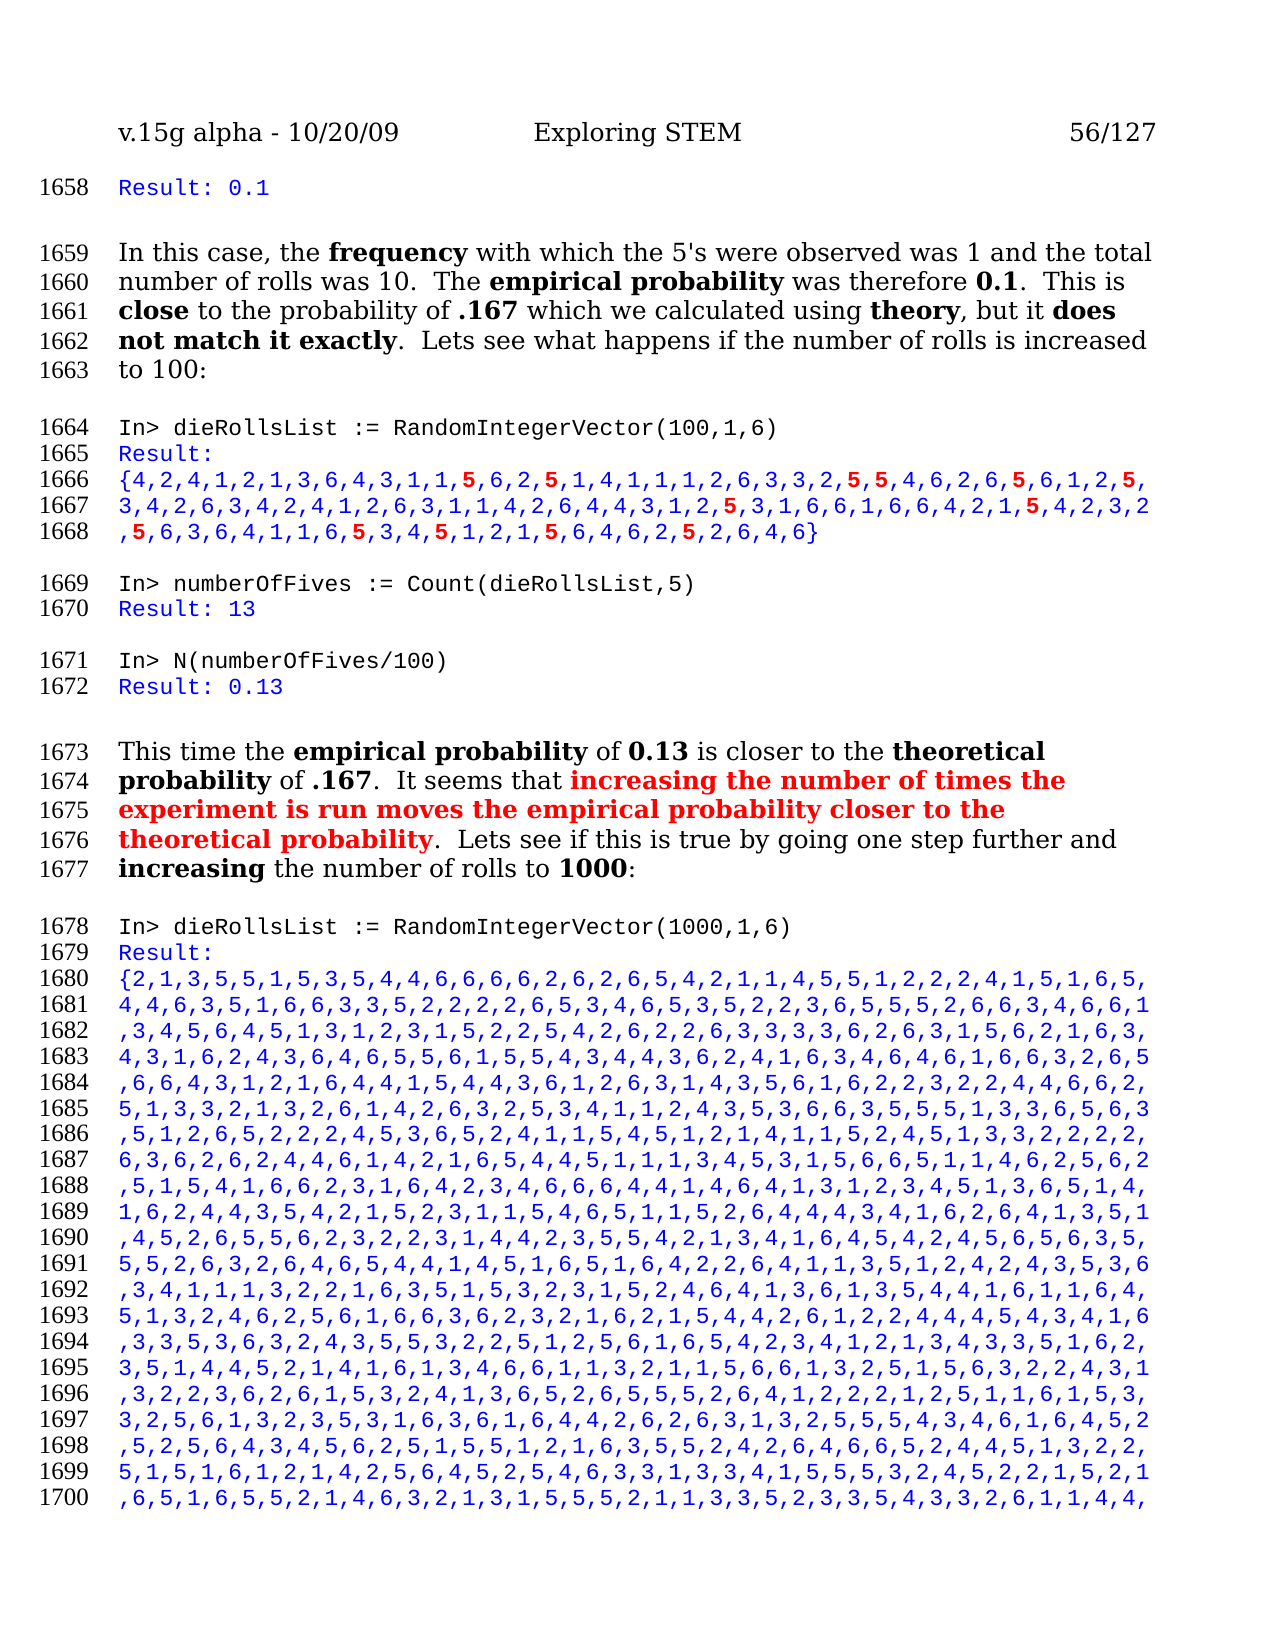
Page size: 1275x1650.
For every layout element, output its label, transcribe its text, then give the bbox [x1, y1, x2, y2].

text This time the empirical probability of 0.13 is closer to the theoretical probability of .167. It seems that increasing the number of times the experiment is run moves the empirical probability closer to the theoretical probability. Lets see if this is true by going one step further and increasing the number of rolls to 1000: [118, 736, 1157, 883]
text In this case, the frequency with which the 5's were observed was 1 and the total number of rolls was 10. The empirical probability was therefore 0.1. This is close to the probability of .167 which we calculated using theory, but it does not match it exactly. Lets see what happens if the number of rolls is increased to 100: [118, 238, 1157, 384]
text Result: 0.13 [118, 676, 1157, 702]
text In> dieRollsList := RandomIntegerVector(100,1,6) [118, 416, 1157, 442]
text Result: {2,1,3,5,5,1,5,3,5,4,4,6,6,6,6,2,6,2,6,5,4,2,1,1,4,5,5,1,2,2,2,4,1,5,1,6,5,4,4,6,3,5,1,6,6,3,3,5,2,2,2,2,6,5,3,4,6,5,3,5,2,2,3,6,5,5,5,2,6,6,3,4,6,6,1,3,4,5,6,4,5,1,3,1,2,3,1,5,2,2,5,4,2,6,2,2,6,3,3,3,3,6,2,6,3,1,5,6,2,1,6,3,4,3,1,6,2,4,3,6,4,6,5,5,6,1,5,5,4,3,4,4,3,6,2,4,1,6,3,4,6,4,6,1,6,6,3,2,6,5,6,6,4,3,1,2,1,6,4,4,1,5,4,4,3,6,1,2,6,3,1,4,3,5,6,1,6,2,2,3,2,2,4,4,6,6,2,5,1,3,3,2,1,3,2,6,1,4,2,6,3,2,5,3,4,1,1,2,4,3,5,3,6,6,3,5,5,5,1,3,3,6,5,6,3,5,1,2,6,5,2,2,2,4,5,3,6,5,2,4,1,1,5,4,5,1,2,1,4,1,1,5,2,4,5,1,3,3,2,2,2,2,6,3,6,2,6,2,4,4,6,1,4,2,1,6,5,4,4,5,1,1,1,3,4,5,3,1,5,6,6,5,1,1,4,6,2,5,6,2,5,1,5,4,1,6,6,2,3,1,6,4,2,3,4,6,6,6,4,4,1,4,6,4,1,3,1,2,3,4,5,1,3,6,5,1,4,1,6,2,4,4,3,5,4,2,1,5,2,3,1,1,5,4,6,5,1,1,5,2,6,4,4,4,3,4,1,6,2,6,4,1,3,5,1,4,5,2,6,5,5,6,2,3,2,2,3,1,4,4,2,3,5,5,4,2,1,3,4,1,6,4,5,4,2,4,5,6,5,6,3,5,5,5,2,6,3,2,6,4,6,5,4,4,1,4,5,1,6,5,1,6,4,2,2,6,4,1,1,3,5,1,2,4,2,4,3,5,3,6,3,4,1,1,1,3,2,2,1,6,3,5,1,5,3,2,3,1,5,2,4,6,4,1,3,6,1,3,5,4,4,1,6,1,1,6,4,5,1,3,2,4,6,2,5,6,1,6,6,3,6,2,3,2,1,6,2,1,5,4,4,2,6,1,2,2,4,4,4,5,4,3,4,1,6,3,3,5,3,6,3,2,4,3,5,5,3,2,2,5,1,2,5,6,1,6,5,4,2,3,4,1,2,1,3,4,3,3,5,1,6,2,3,5,1,4,4,5,2,1,4,1,6,1,3,4,6,6,1,1,3,2,1,1,5,6,6,1,3,2,5,1,5,6,3,2,2,4,3,1,3,2,2,3,6,2,6,1,5,3,2,4,1,3,6,5,2,6,5,5,5,2,6,4,1,2,2,2,1,2,5,1,1,6,1,5,3,3,2,5,6,1,3,2,3,5,3,1,6,3,6,1,6,4,4,2,6,2,6,3,1,3,2,5,5,5,4,3,4,6,1,6,4,5,2,5,2,5,6,4,3,4,5,6,2,5,1,5,5,1,2,1,6,3,5,5,2,4,2,6,4,6,6,5,2,4,4,5,1,3,2,2,5,1,5,1,6,1,2,1,4,2,5,6,4,5,2,5,4,6,3,3,1,3,3,4,1,5,5,5,3,2,4,5,2,2,1,5,2,1,6,5,1,6,5,5,2,1,4,6,3,2,1,3,1,5,5,5,2,1,1,3,3,5,2,3,3,5,4,3,3,2,6,1,1,4,4, [118, 941, 1157, 1512]
text In> dieRollsList := RandomIntegerVector(1000,1,6) [118, 915, 1157, 941]
text Result: 13 [118, 598, 1157, 624]
text Result: {4,2,4,1,2,1,3,6,4,3,1,1,5,6,2,5,1,4,1,1,1,2,6,3,3,2,5,5,4,6,2,6,5,6,1,2,5,3,4,2,6,3,4,2,4,1,2,6,3,1,1,4,2,6,4,4,3,1,2,5,3,1,6,6,1,6,6,4,2,1,5,4,2,3,2,5,6,3,6,4,1,1,6,5,3,4,5,1,2,1,5,6,4,6,2,5,2,6,4,6} [118, 442, 1157, 546]
text In> N(numberOfFives/100) [118, 650, 1157, 676]
text Result: 0.1 [118, 177, 1157, 203]
text In> numberOfFives := Count(dieRollsList,5) [118, 572, 1157, 598]
